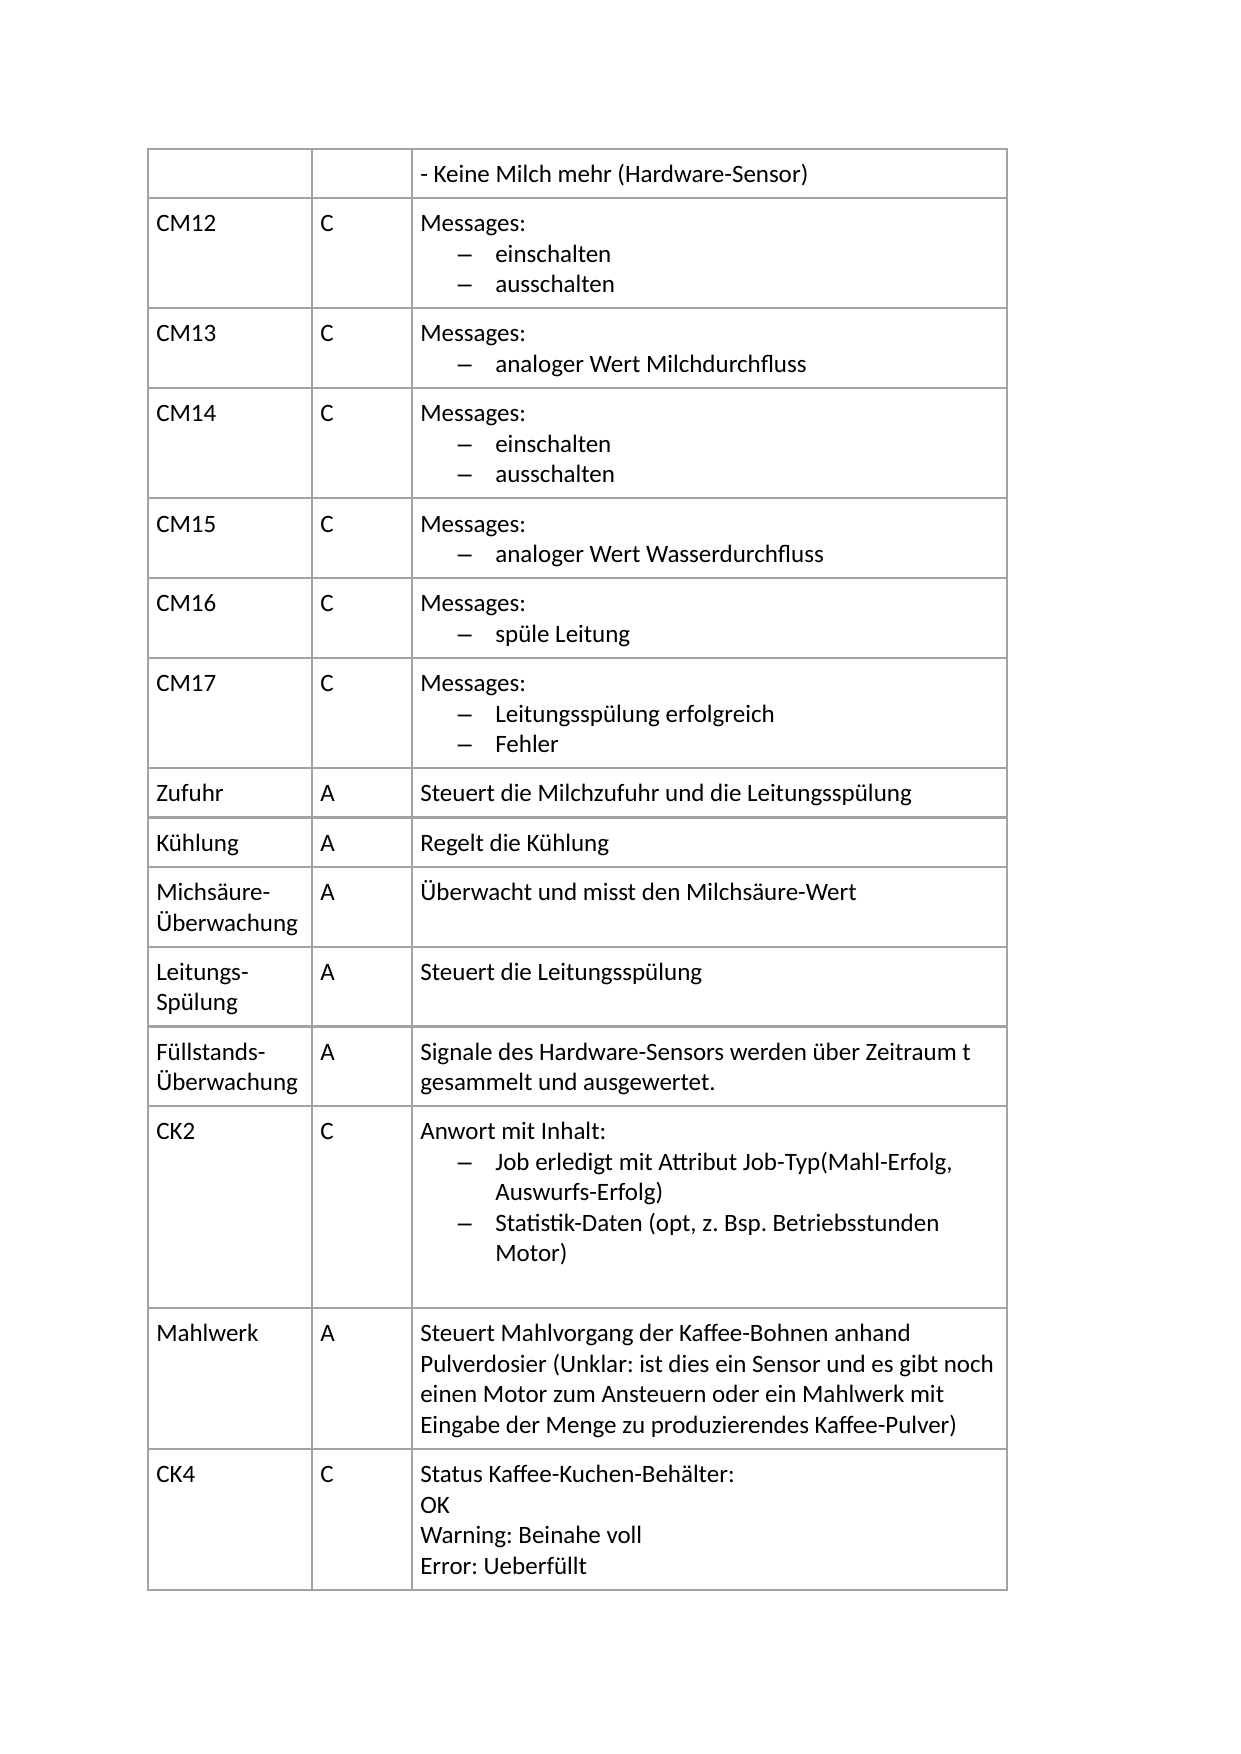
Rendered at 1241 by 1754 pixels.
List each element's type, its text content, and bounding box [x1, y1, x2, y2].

table_cell Michsäure-Überwachung [149, 868, 311, 946]
table_cell Mahlwerk [149, 1309, 311, 1448]
table_cell Messages: spüle Leitung [413, 579, 1006, 657]
table_cell Signale des Hardware-Sensors werden über Zeitraum t gesammelt und ausgewertet. [413, 1028, 1006, 1105]
table_cell A [313, 948, 411, 1025]
table_cell Messages: analoger Wert Milchdurchfluss [413, 309, 1006, 387]
table_cell [313, 150, 411, 197]
table_cell C [313, 499, 411, 577]
table_cell CM14 [149, 389, 311, 497]
table_cell C [313, 1107, 411, 1307]
table_cell C [313, 199, 411, 307]
table_cell Messages: analoger Wert Wasserdurchfluss [413, 499, 1006, 577]
table_cell Kühlung [149, 819, 311, 866]
table_cell Messages: einschalten ausschalten [413, 199, 1006, 307]
table_cell A [313, 1028, 411, 1105]
table_cell Messages: Leitungsspülung erfolgreich Fehler [413, 659, 1006, 767]
table_cell Überwacht und misst den Milchsäure-Wert [413, 868, 1006, 946]
table_cell CK4 [149, 1450, 311, 1589]
table_cell Zufuhr [149, 769, 311, 816]
table_cell C [313, 659, 411, 767]
table_cell Status Kaffee-Kuchen-Behälter: OK Warning: Beinahe voll Error: Ueberfüllt [413, 1450, 1006, 1589]
table_cell C [313, 389, 411, 497]
table_cell Leitungs-Spülung [149, 948, 311, 1025]
table_cell Steuert die Milchzufuhr und die Leitungsspülung [413, 769, 1006, 816]
table_cell A [313, 868, 411, 946]
table_cell C [313, 579, 411, 657]
table_cell A [313, 769, 411, 816]
table_cell CM13 [149, 309, 311, 387]
table_cell Steuert die Leitungsspülung [413, 948, 1006, 1025]
table_cell C [313, 1450, 411, 1589]
table_cell A [313, 1309, 411, 1448]
table_cell CK2 [149, 1107, 311, 1307]
table_cell Anwort mit Inhalt: Job erledigt mit Attribut Job-Typ(Mahl-Erfolg, Auswurfs-Erfolg) Statistik-Daten (opt, z. Bsp. Betriebsstunden Motor) [413, 1107, 1006, 1307]
table_cell CM17 [149, 659, 311, 767]
table_cell CM12 [149, 199, 311, 307]
table_cell Steuert Mahlvorgang der Kaffee-Bohnen anhand Pulverdosier (Unklar: ist dies ein Sensor und es gibt noch einen Motor zum Ansteuern oder ein Mahlwerk mit Eingabe der Menge zu produzierendes Kaffee-Pulver) [413, 1309, 1006, 1448]
table_cell [149, 150, 311, 197]
table_cell C [313, 309, 411, 387]
table_cell - Keine Milch mehr (Hardware-Sensor) [413, 150, 1006, 197]
table_cell A [313, 819, 411, 866]
table_cell CM16 [149, 579, 311, 657]
table_cell Messages: einschalten ausschalten [413, 389, 1006, 497]
table_cell CM15 [149, 499, 311, 577]
table_cell Regelt die Kühlung [413, 819, 1006, 866]
table_cell Füllstands-Überwachung [149, 1028, 311, 1105]
